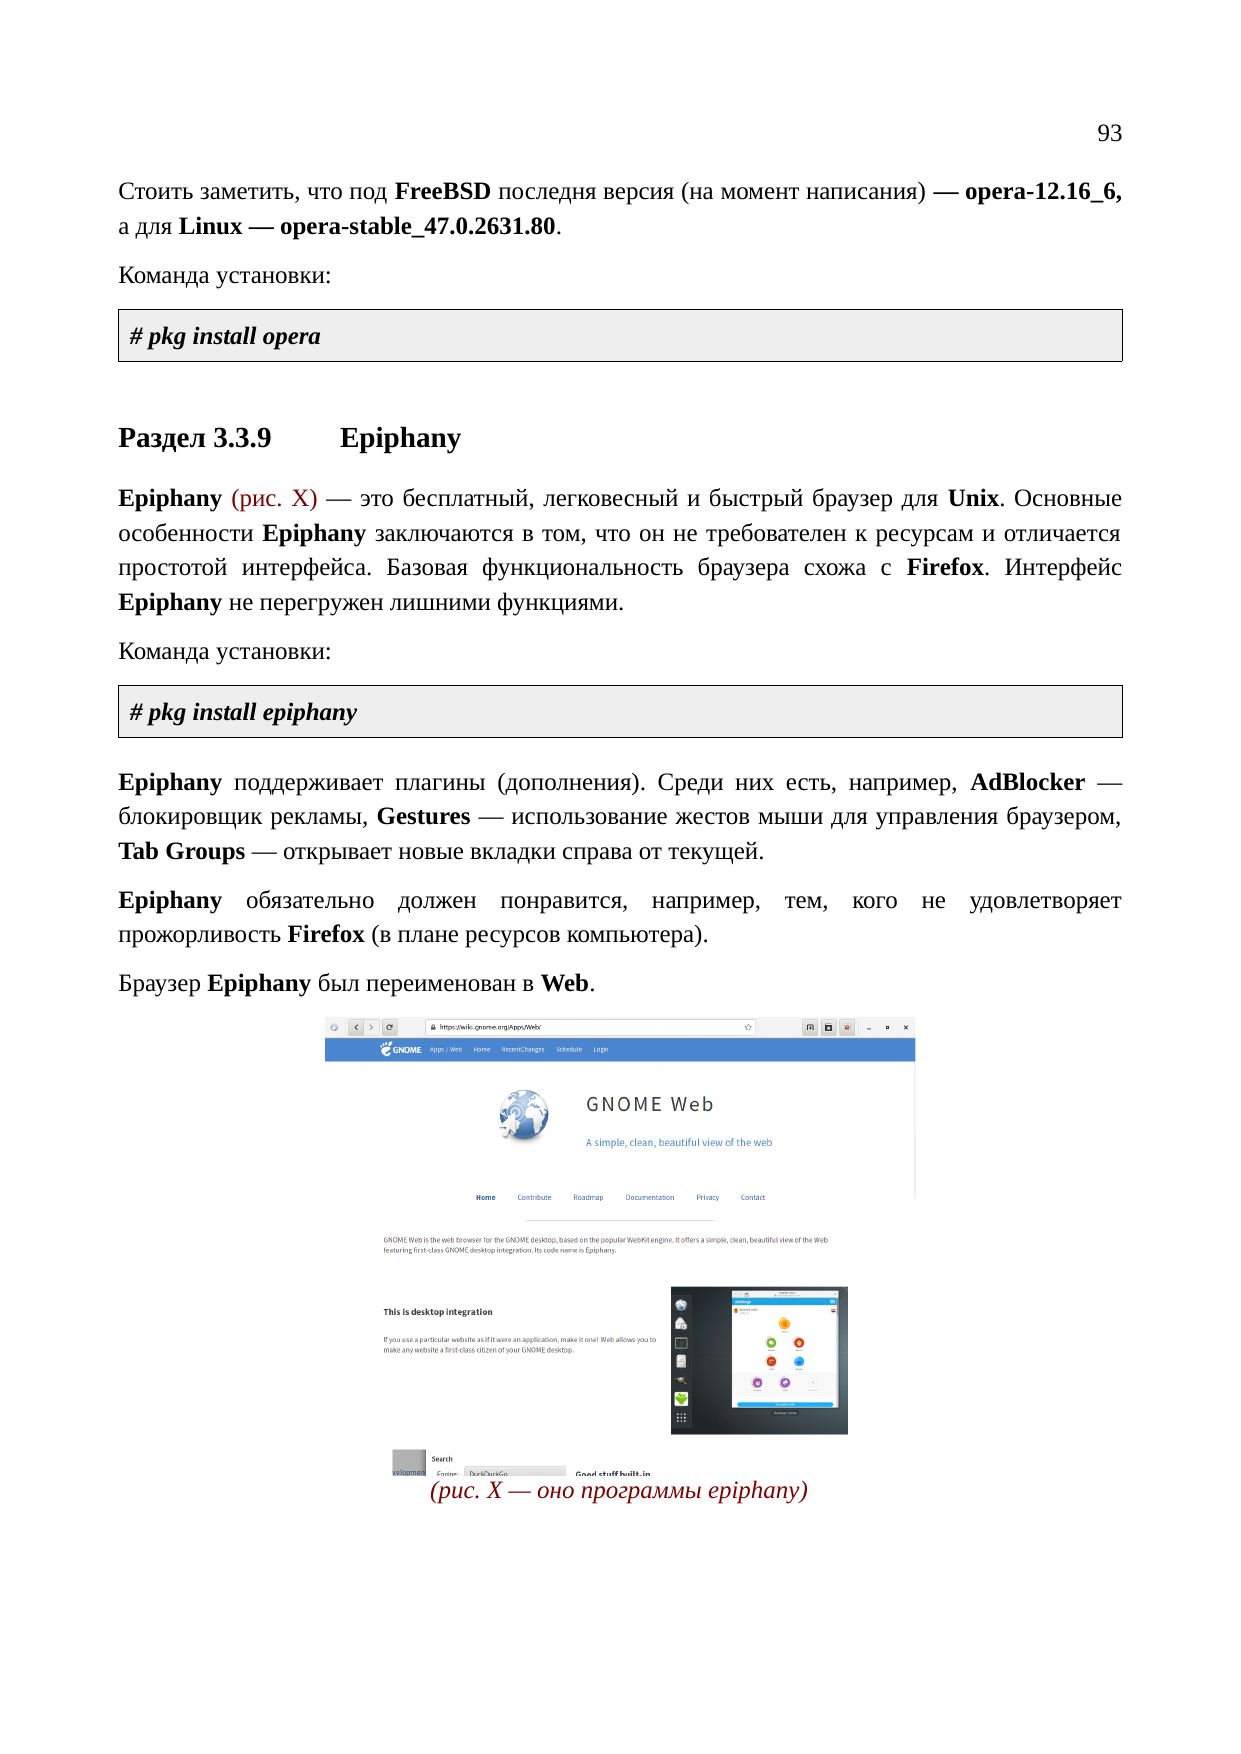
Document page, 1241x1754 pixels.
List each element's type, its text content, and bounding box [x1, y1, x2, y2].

text Команда установки: [118, 260, 1122, 289]
text Epiphany обязательно должен понравится, например, тем, кого не удовлетворяет прожорливость Firefox (в плане ресурсов компьютера). [118, 885, 1122, 948]
picture [325, 1017, 916, 1476]
text # pkg install opera [119, 310, 1122, 361]
text Браузер Epiphany был переименован в Web. [118, 968, 1122, 997]
text Стоить заметить, что под FreeBSD последня версия (на момент написания) — opera-12.16_6, а для Linux — opera-stable_47.0.2631.80. [118, 176, 1122, 239]
text Команда установки: [118, 636, 1122, 665]
text Epiphany поддерживает плагины (дополнения). Среди них есть, например, AdBlocker — блокировщик рекламы, Gestures — использование жестов мыши для управления браузером, Tab Groups — открывает новые вкладки справа от текущей. [118, 767, 1122, 865]
subtitle Epiphany [118, 420, 1122, 454]
text Epiphany (рис. Х) — это бесплатный, легковесный и быстрый браузер для Unix. Основные особенности Epiphany заключаются в том, что он не требователен к ресурсам и отличается простотой интерфейса. Базовая функциональность браузера схожа с Firefox. Интерфейс Epiphany не перегружен лишними функциями. [118, 483, 1122, 616]
text # pkg install epiphany [119, 686, 1122, 737]
text (рис. Х — оно программы epiphany) [118, 1476, 1122, 1504]
